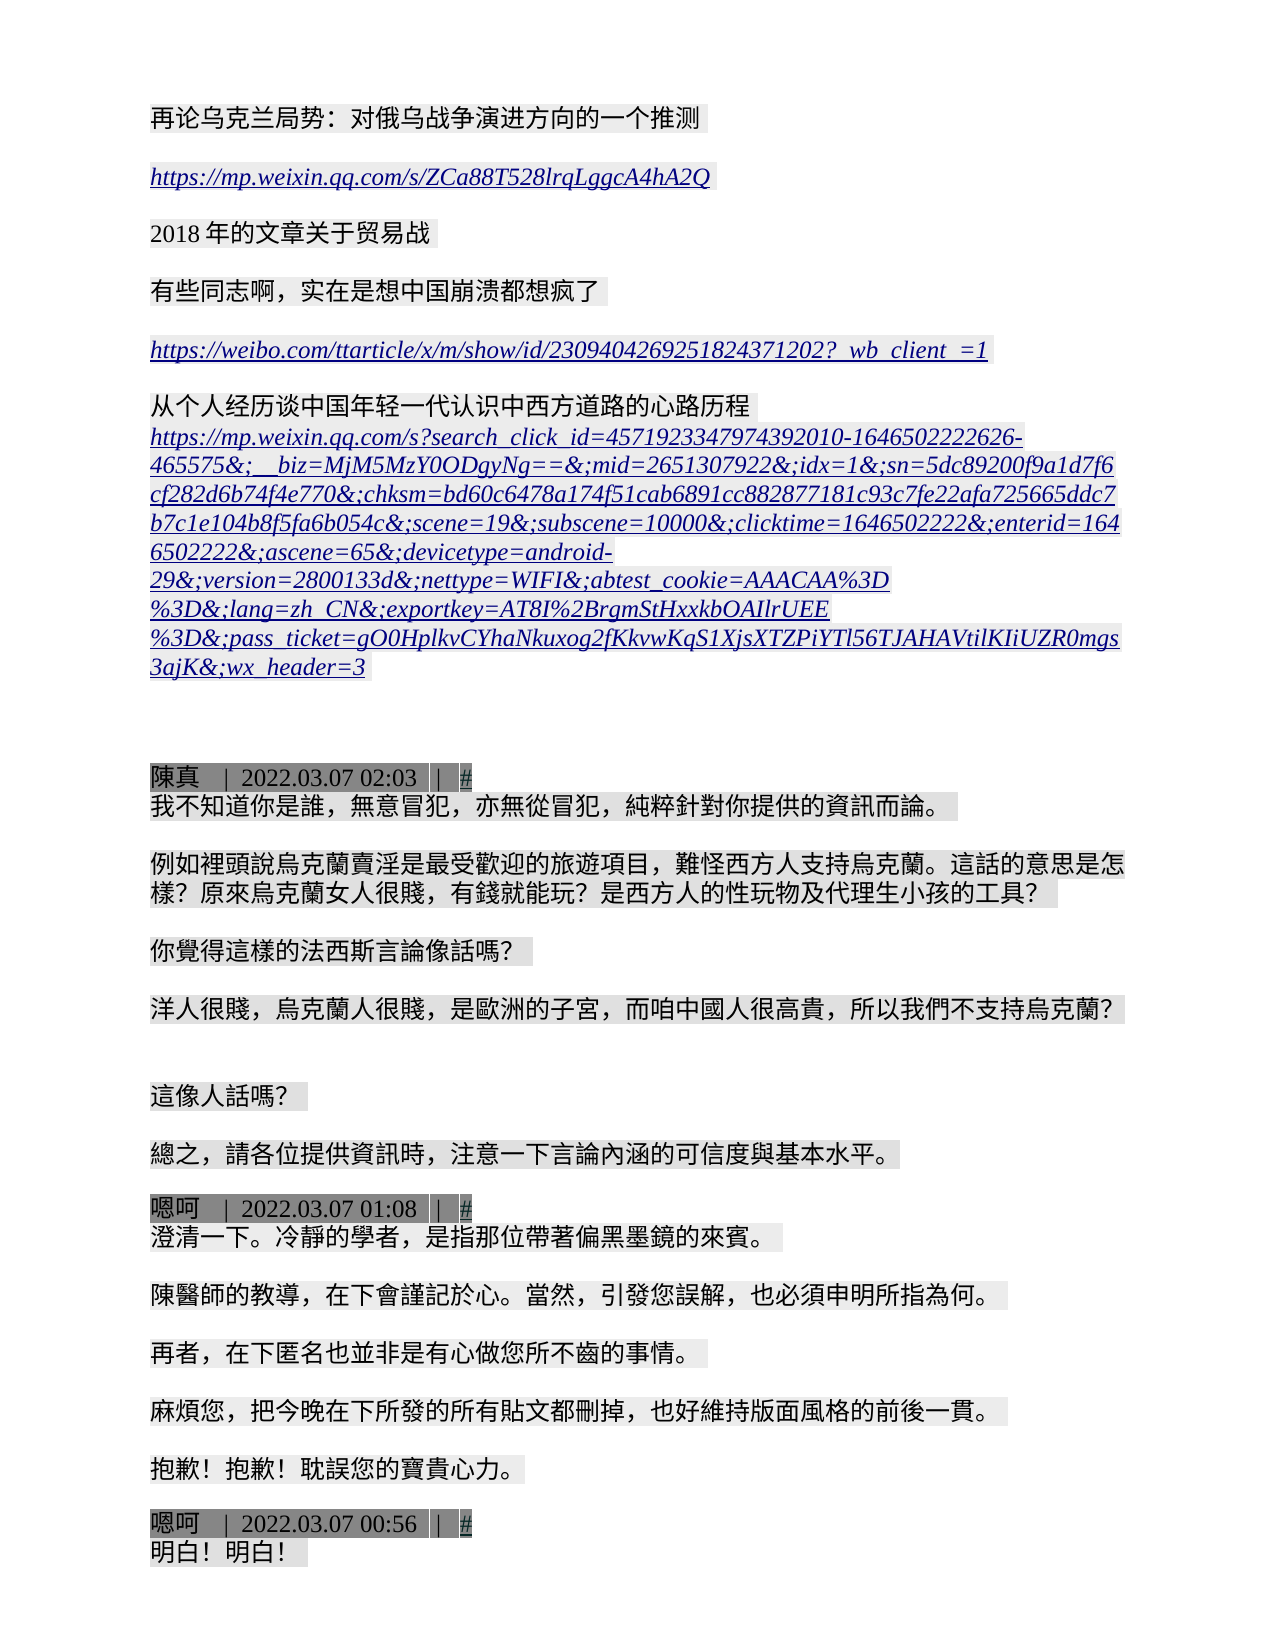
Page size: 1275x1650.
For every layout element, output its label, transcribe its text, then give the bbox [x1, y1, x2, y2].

text 嗯呵 | 2022.03.07 01:08 | # [150, 1194, 1125, 1223]
text 嗯呵 | 2022.03.07 00:56 | # [150, 1509, 1125, 1538]
text 再论乌克兰局势：对俄乌战争演进方向的一个推测 https://mp.weixin.qq.com/s/ZCa88T528lrqLggcA4hA2Q 2018年的文章关于贸易战 有些同志啊，实在是想中国崩溃都想疯了 https://weibo.com/ttarticle/x/m/show/id/2309404269251824371202?_wb_client_=1 从个人经历谈中国年轻一代认识中西方道路的心路历程 https://mp.weixin.qq.com/s?search_click_id=4571923347974392010-1646502222626-465575&;__biz=MjM5MzY0ODgyNg==&;mid=2651307922&;idx=1&;sn=5dc89200f9a1d7f6cf282d6b74f4e770&;chksm=bd60c6478a174f51cab6891cc882877181c93c7fe22afa725665ddc7b7c1e104b8f5fa6b054c&;scene=19&;subscene=10000&;clicktime=1646502222&;enterid=1646502222&;ascene=65&;devicetype=android-29&;version=2800133d&;nettype=WIFI&;abtest_cookie=AAACAA%3D%3D&;lang=zh_CN&;exportkey=AT8I%2BrgmStHxxkbOAIlrUEE%3D&;pass_ticket=gO0HplkvCYhaNkuxog2fKkvwKqS1XjsXTZPiYTl56TJAHAVtilKIiUZR0mgs3ajK&;wx_header=3 [150, 75, 1125, 738]
text 澄清一下。冷靜的學者，是指那位帶著偏黑墨鏡的來賓。 陳醫師的教導，在下會謹記於心。當然，引發您誤解，也必須申明所指為何。 再者，在下匿名也並非是有心做您所不齒的事情。 麻煩您，把今晚在下所發的所有貼文都刪掉，也好維持版面風格的前後一貫。 抱歉！抱歉！耽誤您的寶貴心力。 [150, 1223, 1125, 1484]
text 陳真 | 2022.03.07 02:03 | # [150, 763, 1125, 792]
text 明白！明白！ [150, 1538, 1125, 1567]
text 我不知道你是誰，無意冒犯，亦無從冒犯，純粹針對你提供的資訊而論。 例如裡頭說烏克蘭賣淫是最受歡迎的旅遊項目，難怪西方人支持烏克蘭。這話的意思是怎樣？原來烏克蘭女人很賤，有錢就能玩？是西方人的性玩物及代理生小孩的工具？ 你覺得這樣的法西斯言論像話嗎？ 洋人很賤，烏克蘭人很賤，是歐洲的子宮，而咱中國人很高貴，所以我們不支持烏克蘭？ 這像人話嗎？ 總之，請各位提供資訊時，注意一下言論內涵的可信度與基本水平。 [150, 792, 1125, 1169]
